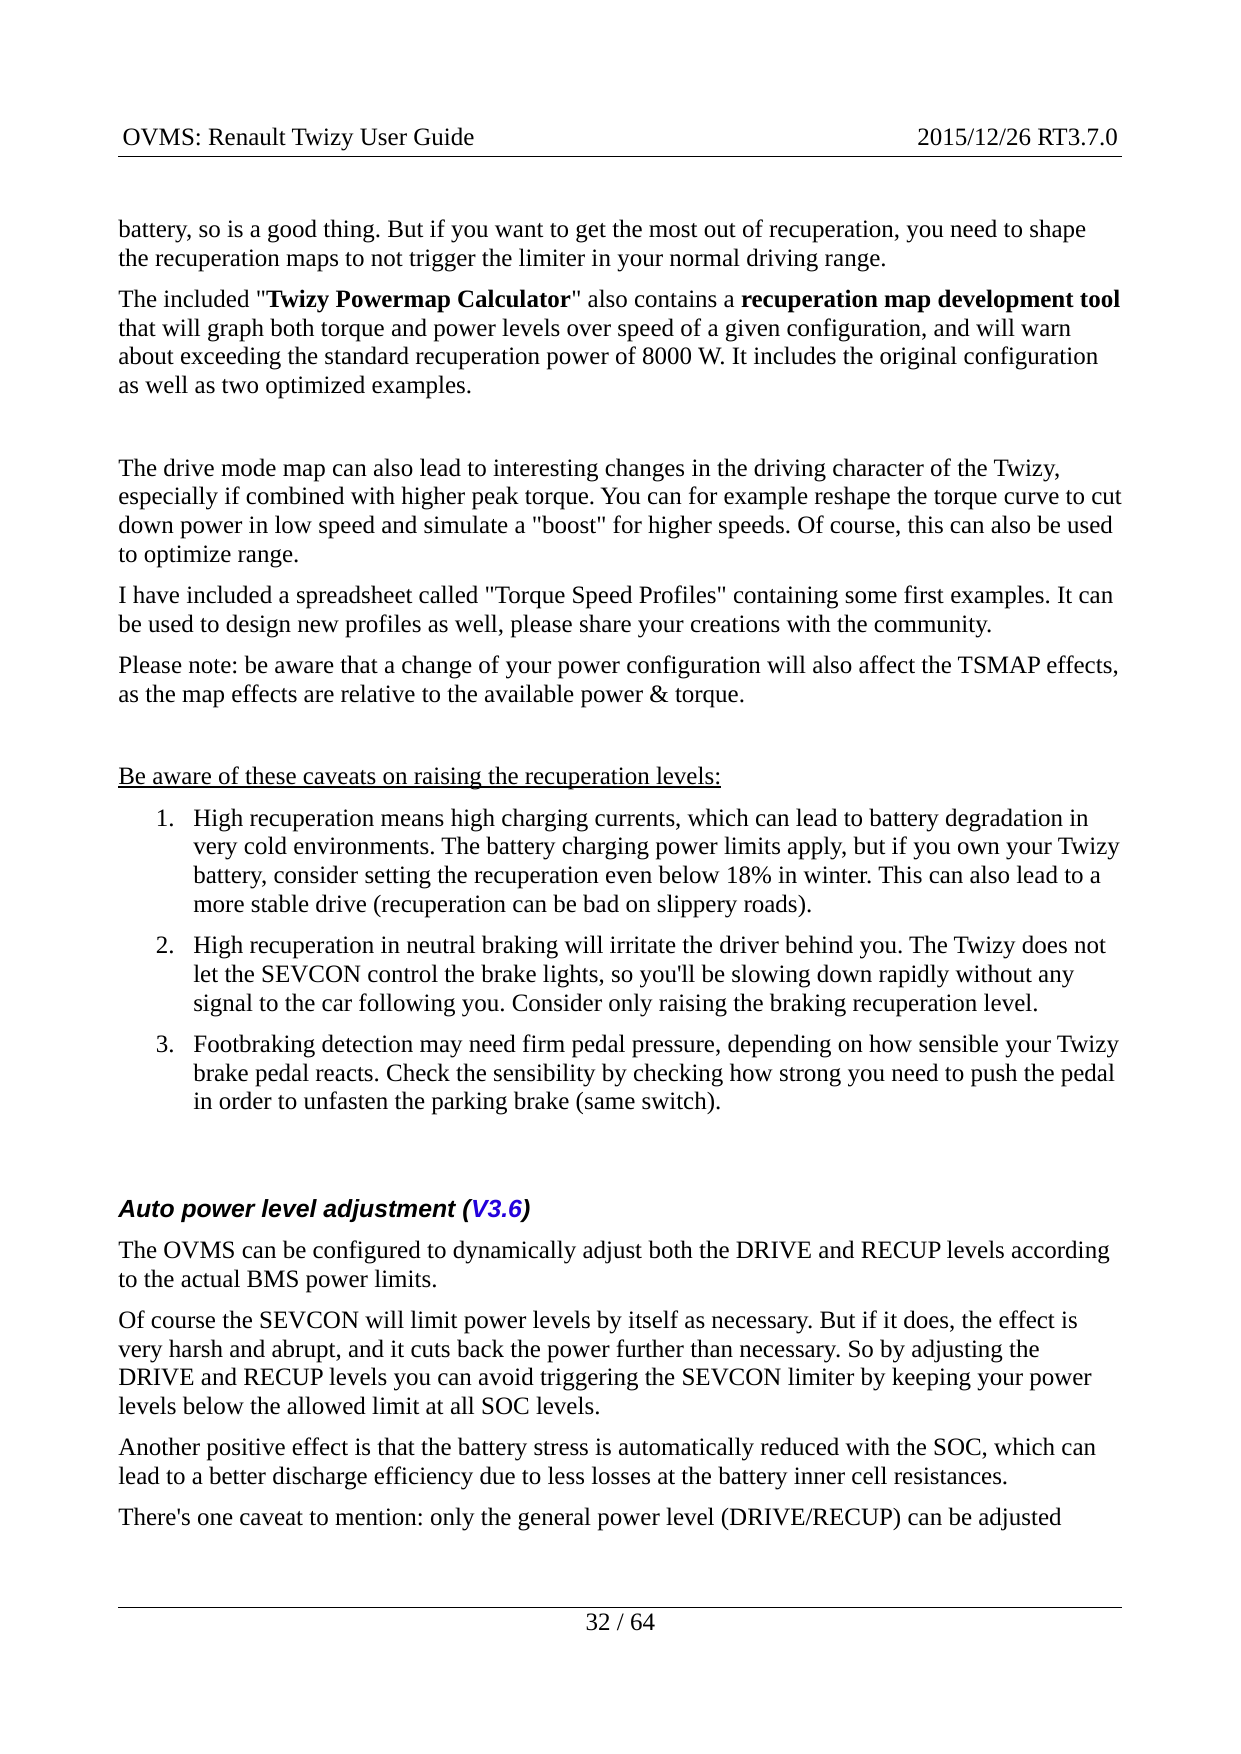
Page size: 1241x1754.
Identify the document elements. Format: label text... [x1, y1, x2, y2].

text Another positive effect is that the battery stress is automatically reduced with the SOC, which can lead to a better discharge efficiency due to less losses at the battery inner cell resistances. [118, 1432, 1122, 1490]
list High recuperation in neutral braking will irritate the driver behind you. The Twizy does not let the SEVCON control the brake lights, so you'll be slowing down rapidly without any signal to the car following you. Consider only raising the braking recuperation level. [156, 930, 1122, 1016]
text I have included a spreadsheet called "Torque Speed Profiles" containing some first examples. It can be used to design new profiles as well, please share your creations with the community. [118, 580, 1122, 638]
list High recuperation means high charging currents, which can lead to battery degradation in very cold environments. The battery charging power limits apply, but if you own your Twizy battery, consider setting the recuperation even below 18% in winter. This can also lead to a more stable drive (recuperation can be bad on slippery roads). [156, 803, 1122, 918]
text There's one caveat to mention: only the general power level (DRIVE/RECUP) can be adjusted [118, 1502, 1122, 1531]
text The included "Twizy Powermap Calculator" also contains a recuperation map development tool that will graph both torque and power levels over speed of a given configuration, and will warn about exceeding the standard recuperation power of 8000 W. It includes the original configuration as well as two optimized examples. [118, 284, 1122, 399]
list Footbraking detection may need firm pedal pressure, depending on how sensible your Twizy brake pedal reacts. Check the sensibility by checking how strong you need to push the pedal in order to unfasten the parking brake (same switch). [156, 1029, 1122, 1115]
subtitle Auto power level adjustment (V3.6) [118, 1194, 1122, 1222]
text The OVMS can be configured to dynamically adjust both the DRIVE and RECUP levels according to the actual BMS power limits. [118, 1235, 1122, 1292]
text Be aware of these caveats on raising the recuperation levels: [118, 761, 1122, 790]
text The drive mode map can also lead to interesting changes in the driving character of the Twizy, especially if combined with higher peak torque. You can for example reshape the torque curve to cut down power in low speed and simulate a "boost" for higher speeds. Of course, this can also be used to optimize range. [118, 453, 1122, 568]
text Please note: be aware that a change of your power configuration will also affect the TSMAP effects, as the map effects are relative to the available power & torque. [118, 650, 1122, 708]
text Of course the SEVCON will limit power levels by itself as necessary. But if it does, the effect is very harsh and abrupt, and it cuts back the power further than necessary. So by adjusting the DRIVE and RECUP levels you can avoid triggering the SEVCON limiter by keeping your power levels below the allowed limit at all SOC levels. [118, 1305, 1122, 1420]
text battery, so is a good thing. But if you want to get the most out of recuperation, you need to shape the recuperation maps to not trigger the limiter in your normal driving range. [118, 214, 1122, 271]
